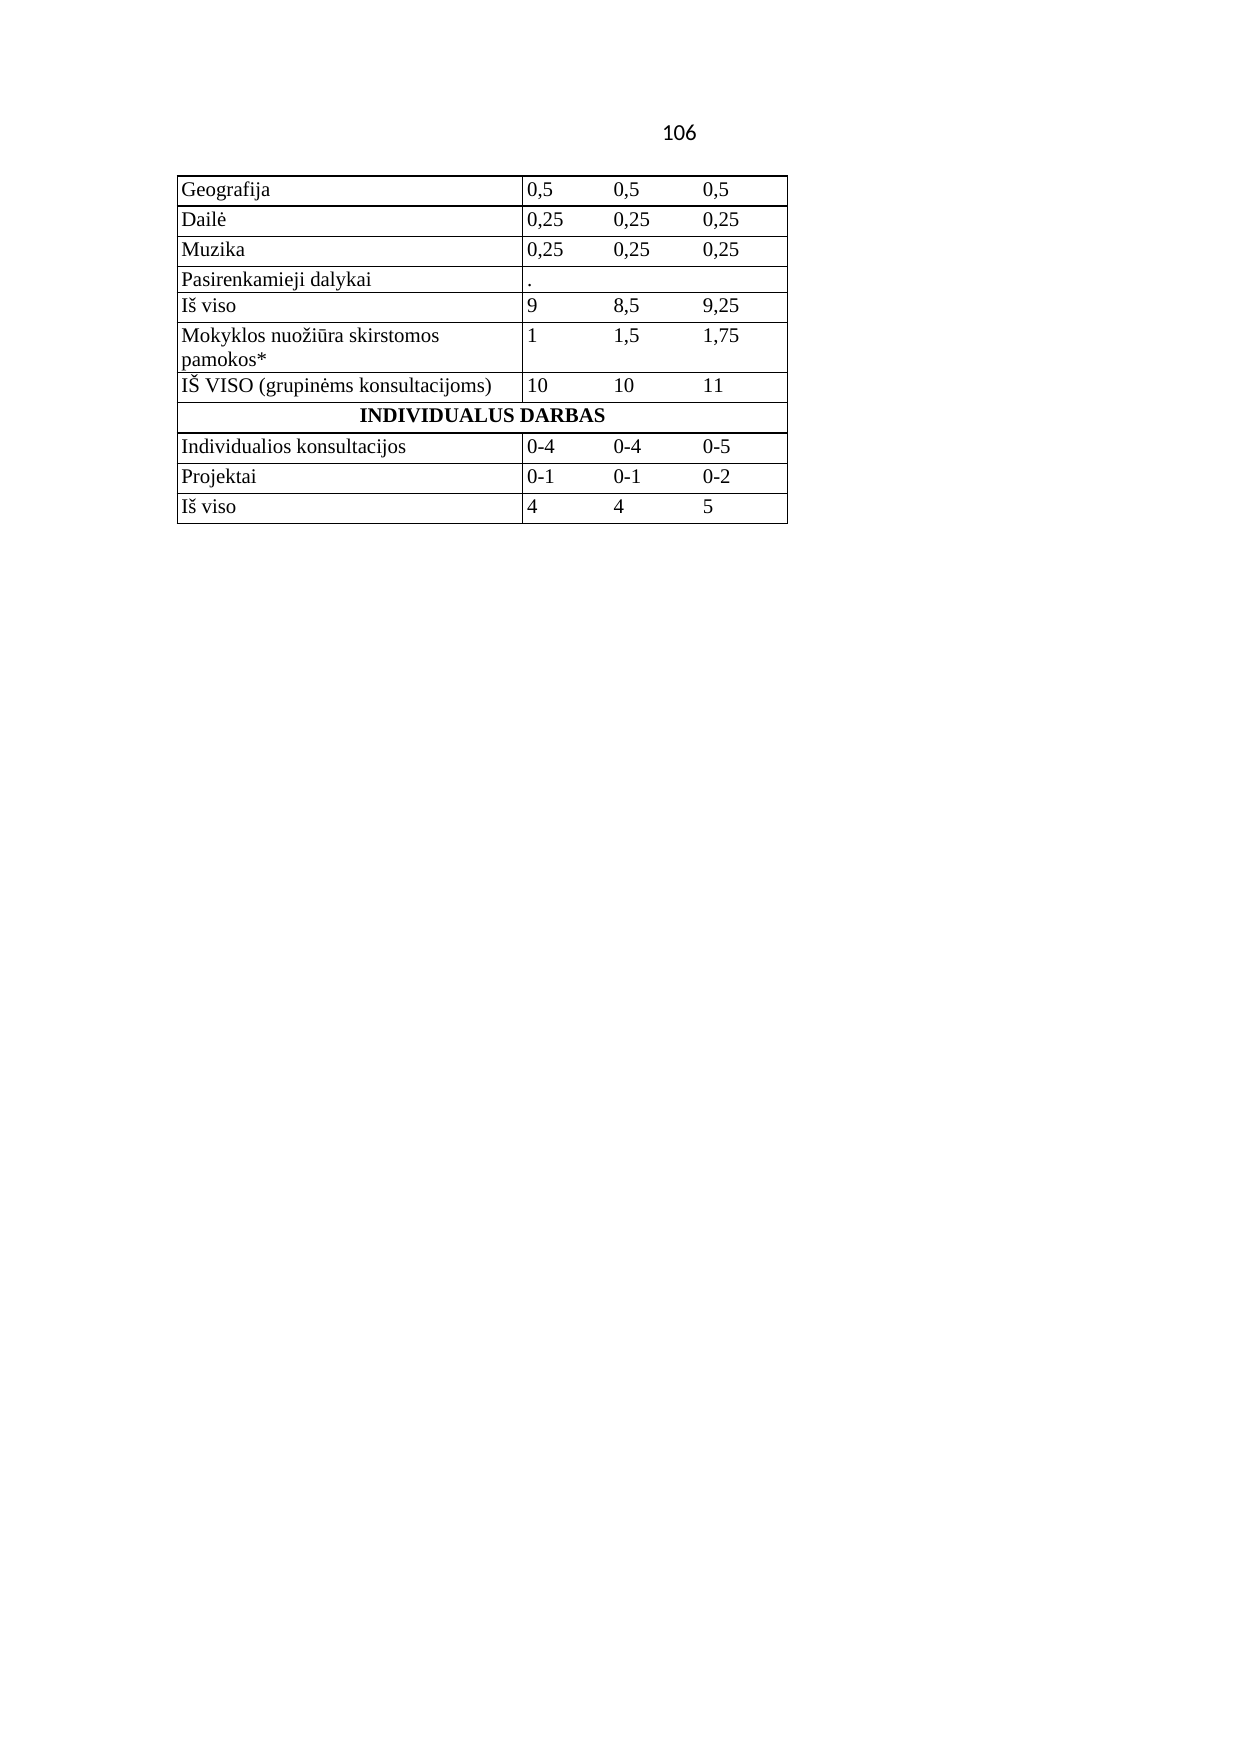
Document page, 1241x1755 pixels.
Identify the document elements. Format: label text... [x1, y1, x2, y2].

table_cell 4 [609, 494, 698, 523]
table_cell 10 [609, 373, 698, 402]
table_cell 5 [699, 494, 787, 523]
table_cell 0-2 [699, 464, 787, 493]
table_cell 0,25 [609, 207, 698, 236]
table_cell Individualios konsultacijos [178, 434, 522, 462]
table_cell Iš viso [178, 494, 522, 523]
table_cell [699, 267, 703, 291]
table_cell 0,25 [699, 237, 787, 266]
table_cell 0-4 [523, 434, 609, 462]
table_cell . [605, 267, 609, 291]
table_cell 0,25 [523, 237, 609, 266]
table_cell Geografija [178, 177, 522, 205]
table_cell 0-5 [699, 434, 787, 462]
table_cell 8,5 [609, 293, 698, 322]
table_cell Dailė [178, 207, 522, 236]
table_cell 1,75 [699, 323, 787, 371]
table_cell 0,25 [609, 237, 698, 266]
table_cell 0,5 [523, 177, 609, 205]
table_cell 9,25 [699, 293, 787, 322]
table_cell Projektai [178, 464, 522, 493]
table_cell 1 [523, 323, 609, 371]
table_cell 0,25 [699, 207, 787, 236]
table_cell 1,5 [609, 323, 698, 371]
table_cell [694, 267, 698, 291]
table_cell 0,25 [523, 207, 609, 236]
table_cell . [523, 267, 527, 291]
table_cell 10 [523, 373, 609, 402]
table_cell Muzika [178, 237, 522, 266]
table_cell 0,5 [699, 177, 787, 205]
table_cell INDIVIDUALUS DARBAS [178, 403, 787, 432]
table_cell 0-1 [609, 464, 698, 493]
table_cell 9 [523, 293, 609, 322]
table_cell 11 [699, 373, 787, 402]
table_cell [788, 352, 793, 371]
table_cell [609, 267, 613, 291]
table_cell 0-4 [609, 434, 698, 462]
table_cell 0,5 [609, 177, 698, 205]
table_cell 0-1 [523, 464, 609, 493]
table_cell Iš viso [178, 293, 522, 322]
table_cell IŠ VISO (grupinėms konsultacijoms) [178, 373, 522, 402]
table_cell 4 [523, 494, 609, 523]
